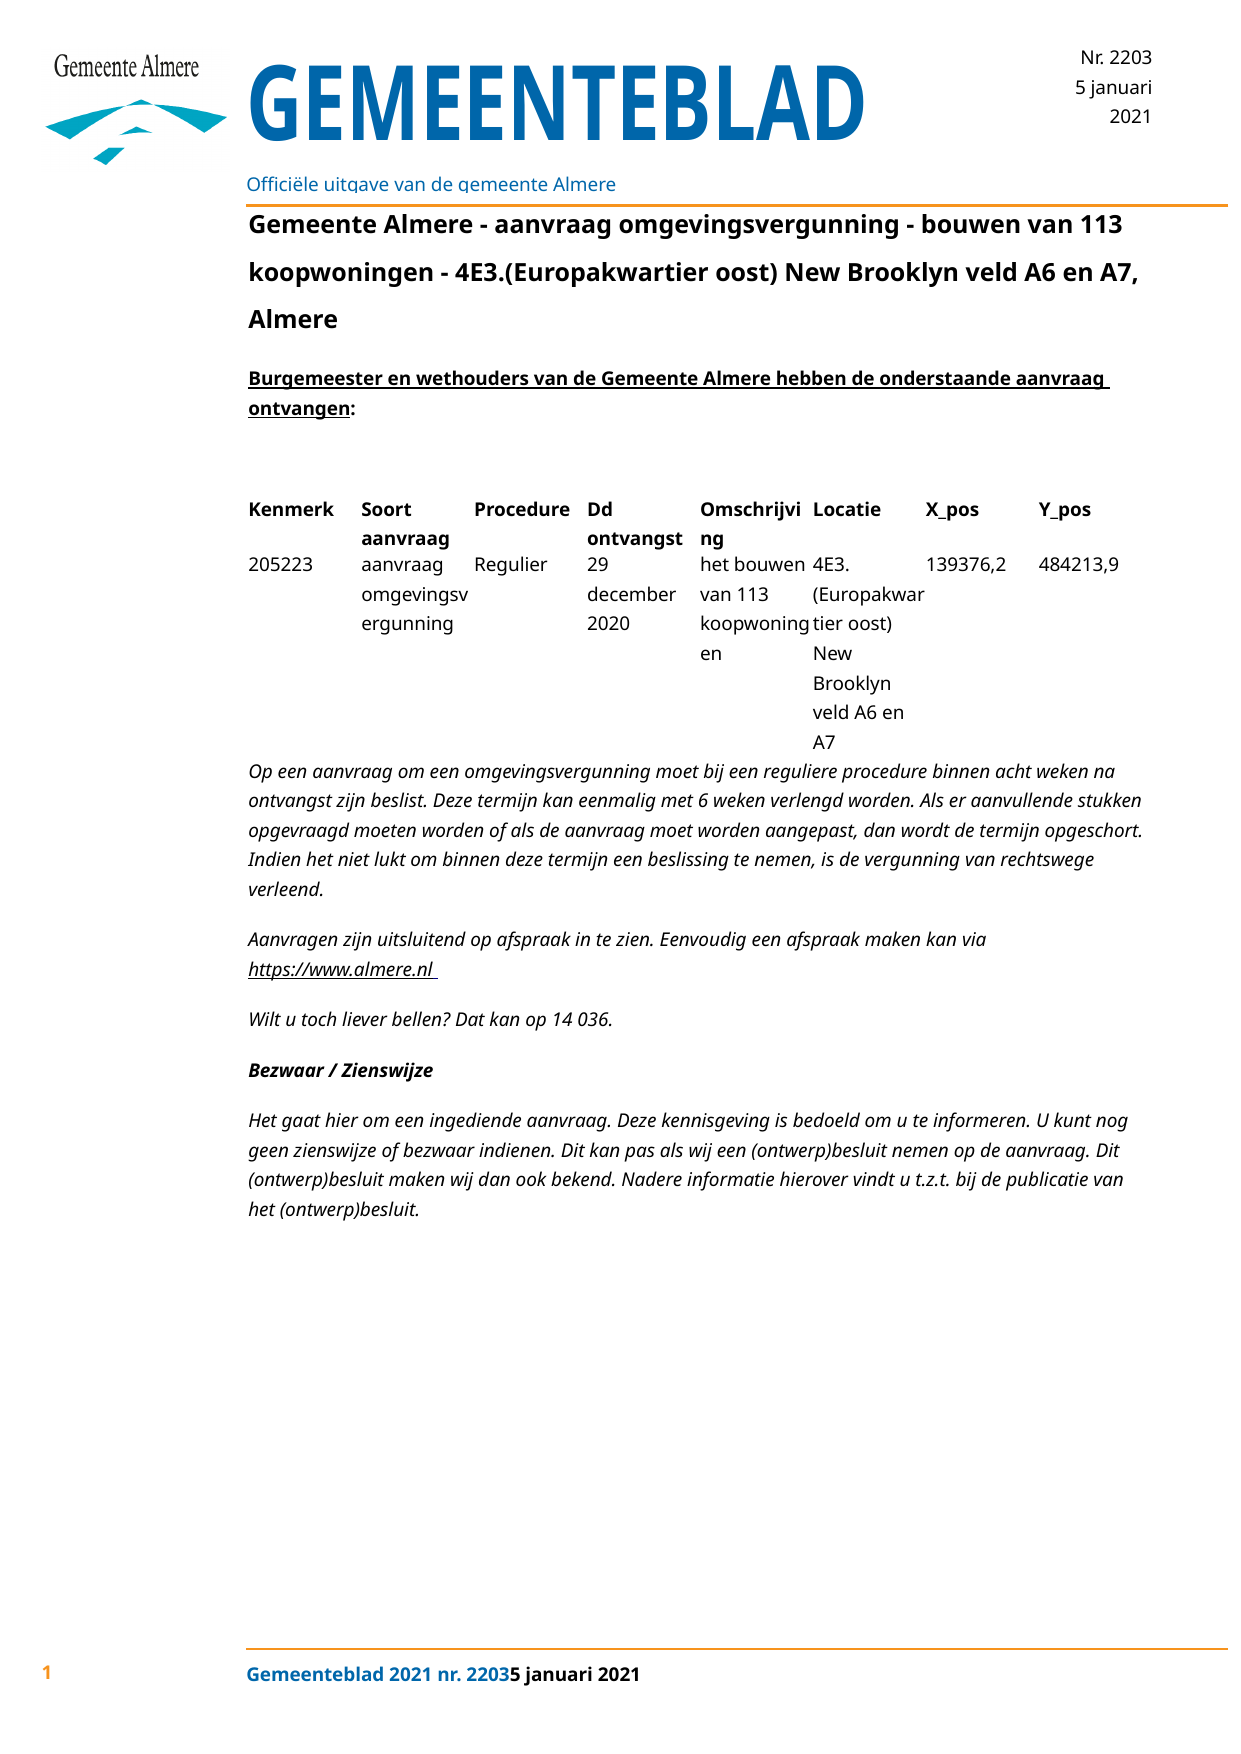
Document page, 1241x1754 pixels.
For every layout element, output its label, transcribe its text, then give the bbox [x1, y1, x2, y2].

table_cell aanvraag omgevingsvergunning [361, 551, 474, 754]
table_header Omschrijving [700, 496, 813, 551]
table_cell 205223 [248, 551, 361, 754]
table_header Procedure [474, 496, 587, 551]
table_header Kenmerk [248, 496, 361, 551]
table_header X_pos [926, 496, 1038, 551]
picture [41, 47, 231, 172]
text Op een aanvraag om een omgevingsvergunning moet bij een reguliere procedure binnen acht weken na ontvangst zijn beslist. Deze termijn kan eenmalig met 6 weken verlengd worden. Als er aanvullende stukken opgevraagd moeten worden of als de aanvraag moet worden aangepast, dan wordt de termijn opgeschort. Indien het niet lukt om binnen deze termijn een beslissing te nemen, is de vergunning van rechtswege verleend. [248, 758, 1152, 902]
text Wilt u toch liever bellen? Dat kan op 14 036. [248, 1007, 1152, 1032]
text Burgemeester en wethouders van de Gemeente Almere hebben de onderstaande aanvraag ontvangen: [248, 366, 1152, 421]
table_cell Regulier [474, 551, 587, 754]
table_header Y_pos [1039, 496, 1152, 551]
text Het gaat hier om een ingediende aanvraag. Deze kennisgeving is bedoeld om u te informeren. U kunt nog geen zienswijze of bezwaar indienen. Dit kan pas als wij een (ontwerp)besluit nemen op de aanvraag. Dit (ontwerp)besluit maken wij dan ook bekend. Nadere informatie hierover vindt u t.z.t. bij de publicatie van het (ontwerp)besluit. [248, 1107, 1152, 1222]
text Gemeente Almere - aanvraag omgevingsvergunning - bouwen van 113 koopwoningen - 4E3.(Europakwartier oost) New Brooklyn veld A6 en A7, Almere [248, 207, 1152, 336]
table_header Dd ontvangst [587, 496, 700, 551]
text Aanvragen zijn uitsluitend op afspraak in te zien. Eenvoudig een afspraak maken kan via https://www.almere.nl [248, 927, 1152, 982]
table_cell 139376,2 [926, 551, 1038, 754]
text Bezwaar / Zienswijze [248, 1057, 1152, 1083]
table_cell het bouwen van 113 koopwoningen [700, 551, 813, 754]
table_cell 484213,9 [1039, 551, 1152, 754]
table_header Soort aanvraag [361, 496, 474, 551]
table_cell 29 december 2020 [587, 551, 700, 754]
table_header Locatie [813, 496, 926, 551]
table_cell 4E3.(Europakwartier oost) New Brooklyn veld A6 en A7 [813, 551, 926, 754]
